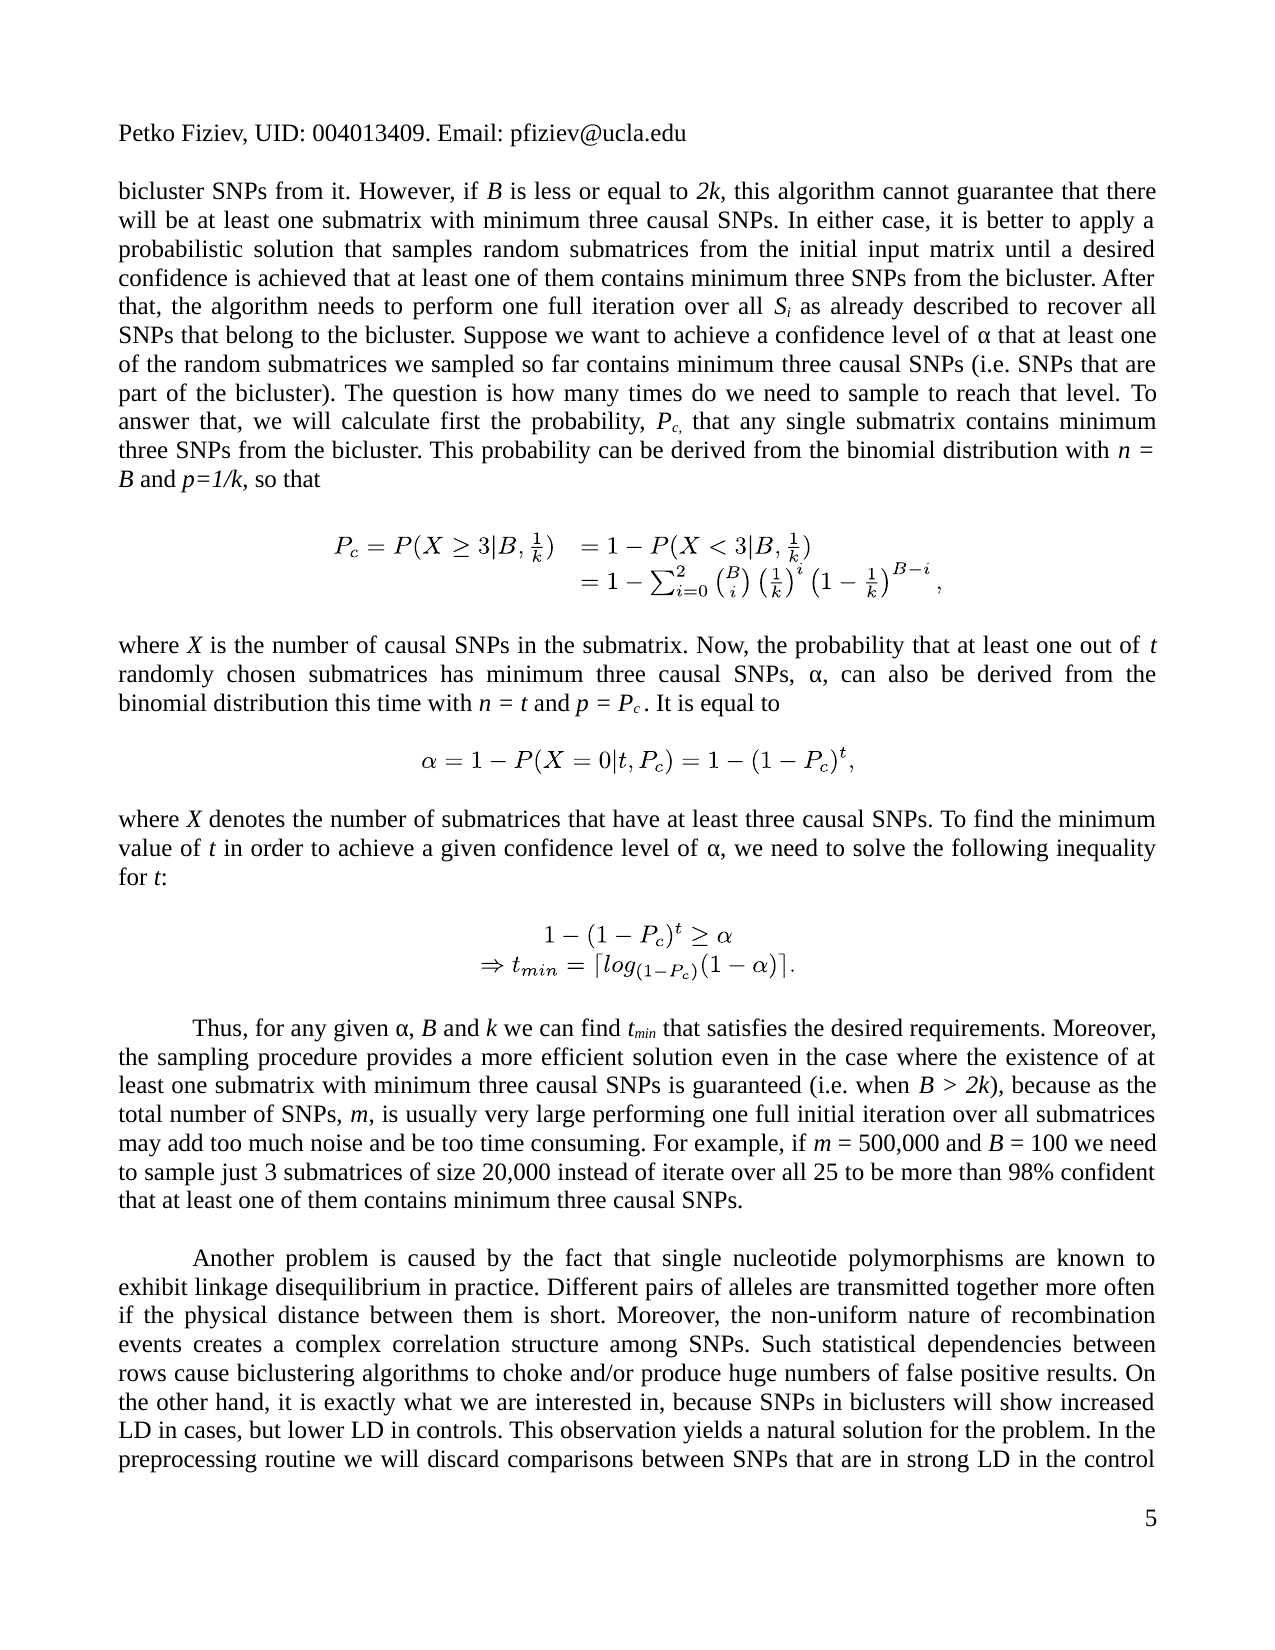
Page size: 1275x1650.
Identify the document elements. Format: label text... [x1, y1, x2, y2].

text where X denotes the number of submatrices that have at least three causal SNPs. To find the minimum value of t in order to achieve a given confidence level of α, we need to solve the following inequality for t: [118, 804, 1157, 891]
text where X is the number of causal SNPs in the submatrix. Now, the probability that at least one out of t randomly chosen submatrices has minimum three causal SNPs, α, can also be derived from the binomial distribution this time with n = t and p = Pc . It is equal to [118, 630, 1157, 717]
text bicluster SNPs from it. However, if B is less or equal to 2k, this algorithm cannot guarantee that there will be at least one submatrix with minimum three causal SNPs. In either case, it is better to apply a probabilistic solution that samples random submatrices from the initial input matrix until a desired confidence is achieved that at least one of them contains minimum three SNPs from the bicluster. After that, the algorithm needs to perform one full iteration over all Si as already described to recover all SNPs that belong to the bicluster. Suppose we want to achieve a confidence level of α that at least one of the random submatrices we sampled so far contains minimum three causal SNPs (i.e. SNPs that are part of the bicluster). The question is how many times do we need to sample to reach that level. To answer that, we will calculate first the probability, Pc, that any single submatrix contains minimum three SNPs from the bicluster. This probability can be derived from the binomial distribution with n = B and p=1/k, so that [118, 176, 1157, 493]
text Thus, for any given α, B and k we can find tmin that satisfies the desired requirements. Moreover, the sampling procedure provides a more efficient solution even in the case where the existence of at least one submatrix with minimum three causal SNPs is guaranteed (i.e. when B > 2k), because as the total number of SNPs, m, is usually very large performing one full initial iteration over all submatrices may add too much noise and be too time consuming. For example, if m = 500,000 and B = 100 we need to sample just 3 submatrices of size 20,000 instead of iterate over all 25 to be more than 98% confident that at least one of them contains minimum three causal SNPs. [118, 1013, 1157, 1214]
text Another problem is caused by the fact that single nucleotide polymorphisms are known to exhibit linkage disequilibrium in practice. Different pairs of alleles are transmitted together more often if the physical distance between them is short. Moreover, the non-uniform nature of recombination events creates a complex correlation structure among SNPs. Such statistical dependencies between rows cause biclustering algorithms to choke and/or produce huge numbers of false positive results. On the other hand, it is exactly what we are interested in, because SNPs in biclusters will show increased LD in cases, but lower LD in controls. This observation yields a natural solution for the problem. In the preprocessing routine we will discard comparisons between SNPs that are in strong LD in the control [118, 1243, 1157, 1473]
